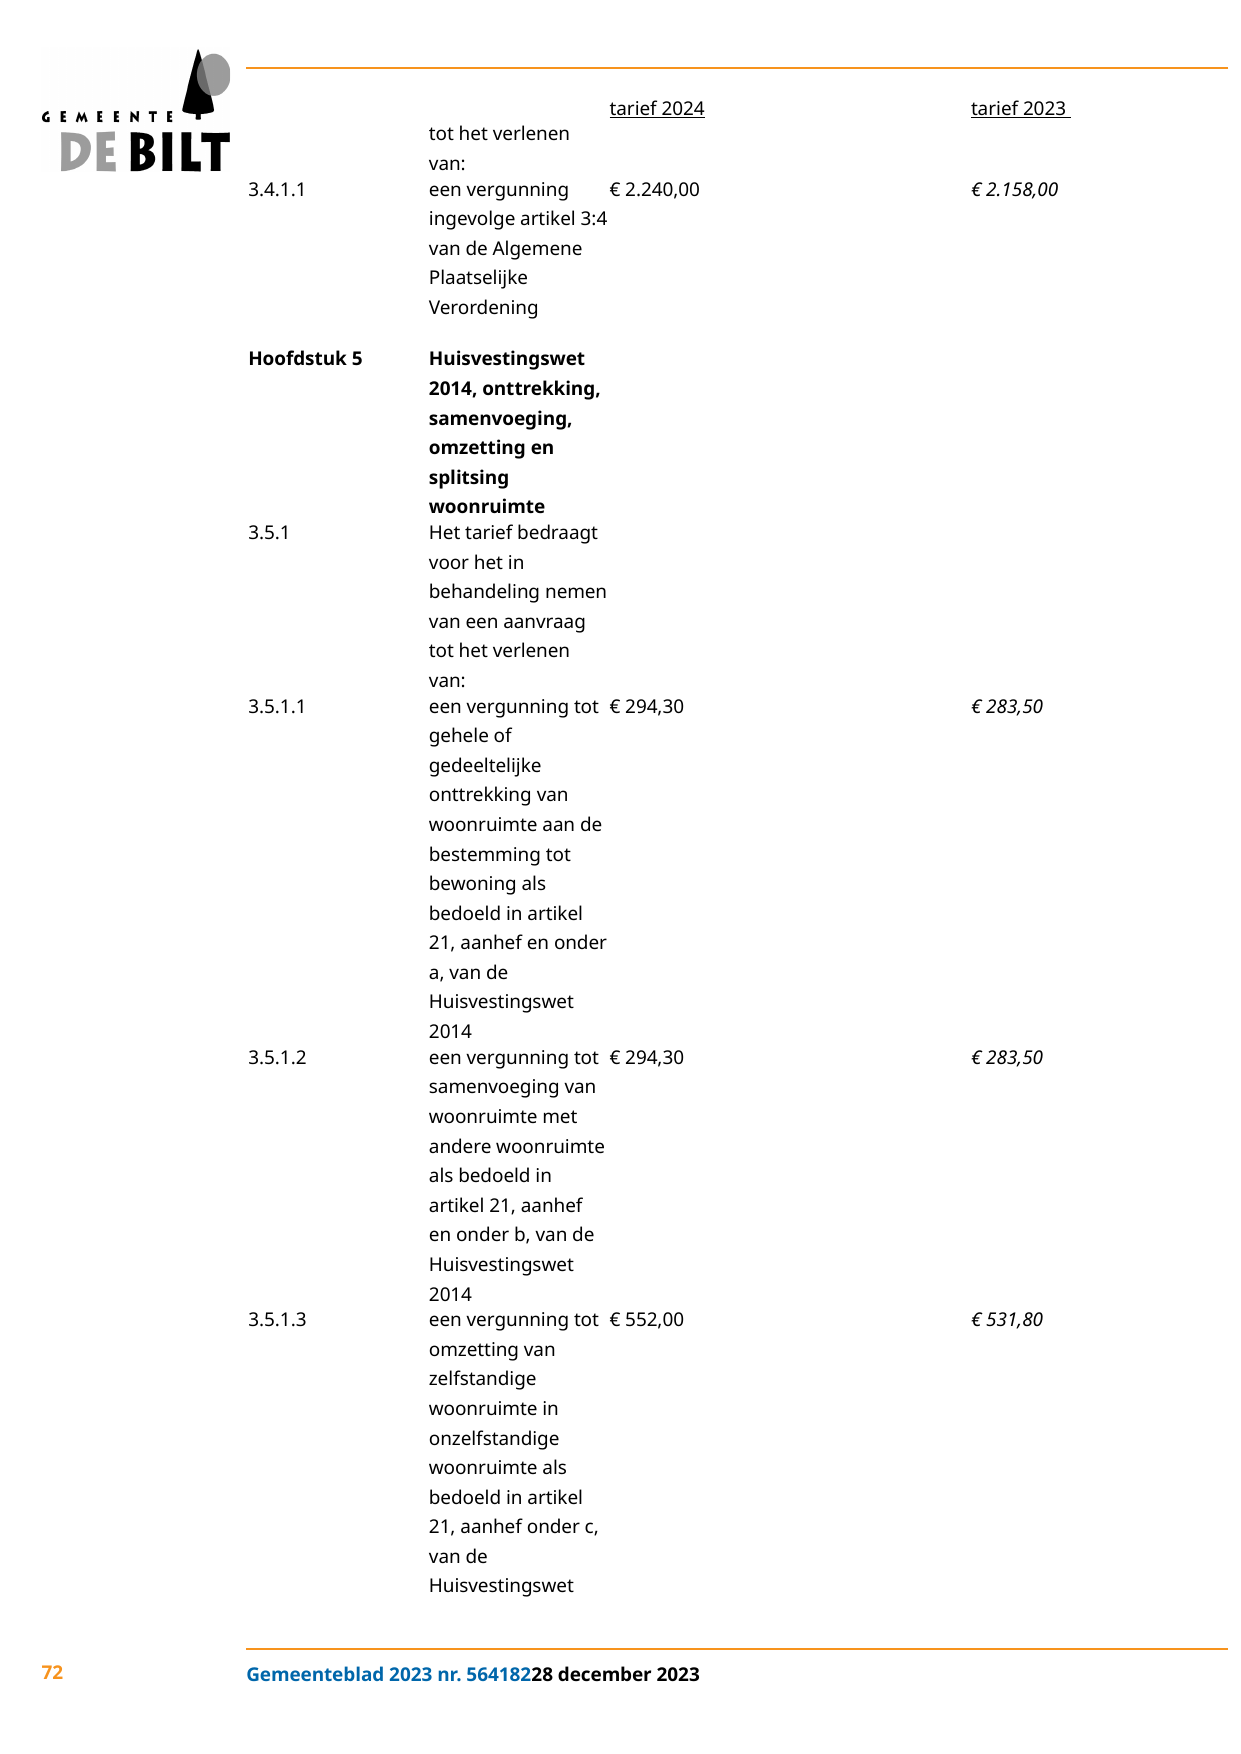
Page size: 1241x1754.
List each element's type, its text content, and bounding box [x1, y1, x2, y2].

table_cell € 552,00 [609, 1306, 971, 1598]
table_cell een vergunning tot omzetting van zelfstandige woonruimte in onzelfstandige woonruimte als bedoeld in artikel 21, aanhef onder c, van de Huisvestingswet [429, 1306, 609, 1598]
table_cell een vergunning ingevolge artikel 3:4 van de Algemene Plaatselijke Verordening [429, 176, 609, 320]
table_cell Hoofdstuk 5 [248, 346, 429, 519]
table_cell een vergunning tot gehele of gedeeltelijke onttrekking van woonruimte aan de bestemming tot bewoning als bedoeld in artikel 21, aanhef en onder a, van de Huisvestingswet 2014 [429, 693, 609, 1044]
table_cell 3.4.1.1 [248, 176, 429, 320]
table_cell € 2.158,00 [971, 176, 1152, 320]
table_cell [609, 320, 971, 346]
picture [41, 47, 231, 172]
table_cell € 2.240,00 [609, 176, 971, 320]
table_cell [971, 320, 1152, 346]
table_cell [971, 121, 1152, 176]
table_cell [429, 320, 609, 346]
table_cell [609, 121, 971, 176]
table_cell tot het verlenen van: [429, 121, 609, 176]
table_header [248, 95, 429, 121]
table_cell [609, 519, 971, 693]
table_cell Het tarief bedraagt voor het in behandeling nemen van een aanvraag tot het verlenen van: [429, 519, 609, 693]
table_cell [248, 320, 429, 346]
table_cell [971, 346, 1152, 519]
table_cell € 531,80 [971, 1306, 1152, 1598]
table_header tarief 2024 [609, 95, 971, 121]
table_cell € 283,50 [971, 1044, 1152, 1306]
table_cell een vergunning tot samenvoeging van woonruimte met andere woonruimte als bedoeld in artikel 21, aanhef en onder b, van de Huisvestingswet 2014 [429, 1044, 609, 1306]
table_cell [971, 519, 1152, 693]
table_cell 3.5.1.3 [248, 1306, 429, 1598]
table_cell 3.5.1.1 [248, 693, 429, 1044]
table_header [429, 95, 609, 121]
table_cell Huisvestingswet 2014, onttrekking, samenvoeging, omzetting en splitsing woonruimte [429, 346, 609, 519]
table_cell 3.5.1.2 [248, 1044, 429, 1306]
table_cell [248, 121, 429, 176]
table_cell € 294,30 [609, 693, 971, 1044]
table_cell € 283,50 [971, 693, 1152, 1044]
table_cell € 294,30 [609, 1044, 971, 1306]
table_cell [609, 346, 971, 519]
table_cell 3.5.1 [248, 519, 429, 693]
table_header tarief 2023 [971, 95, 1152, 121]
